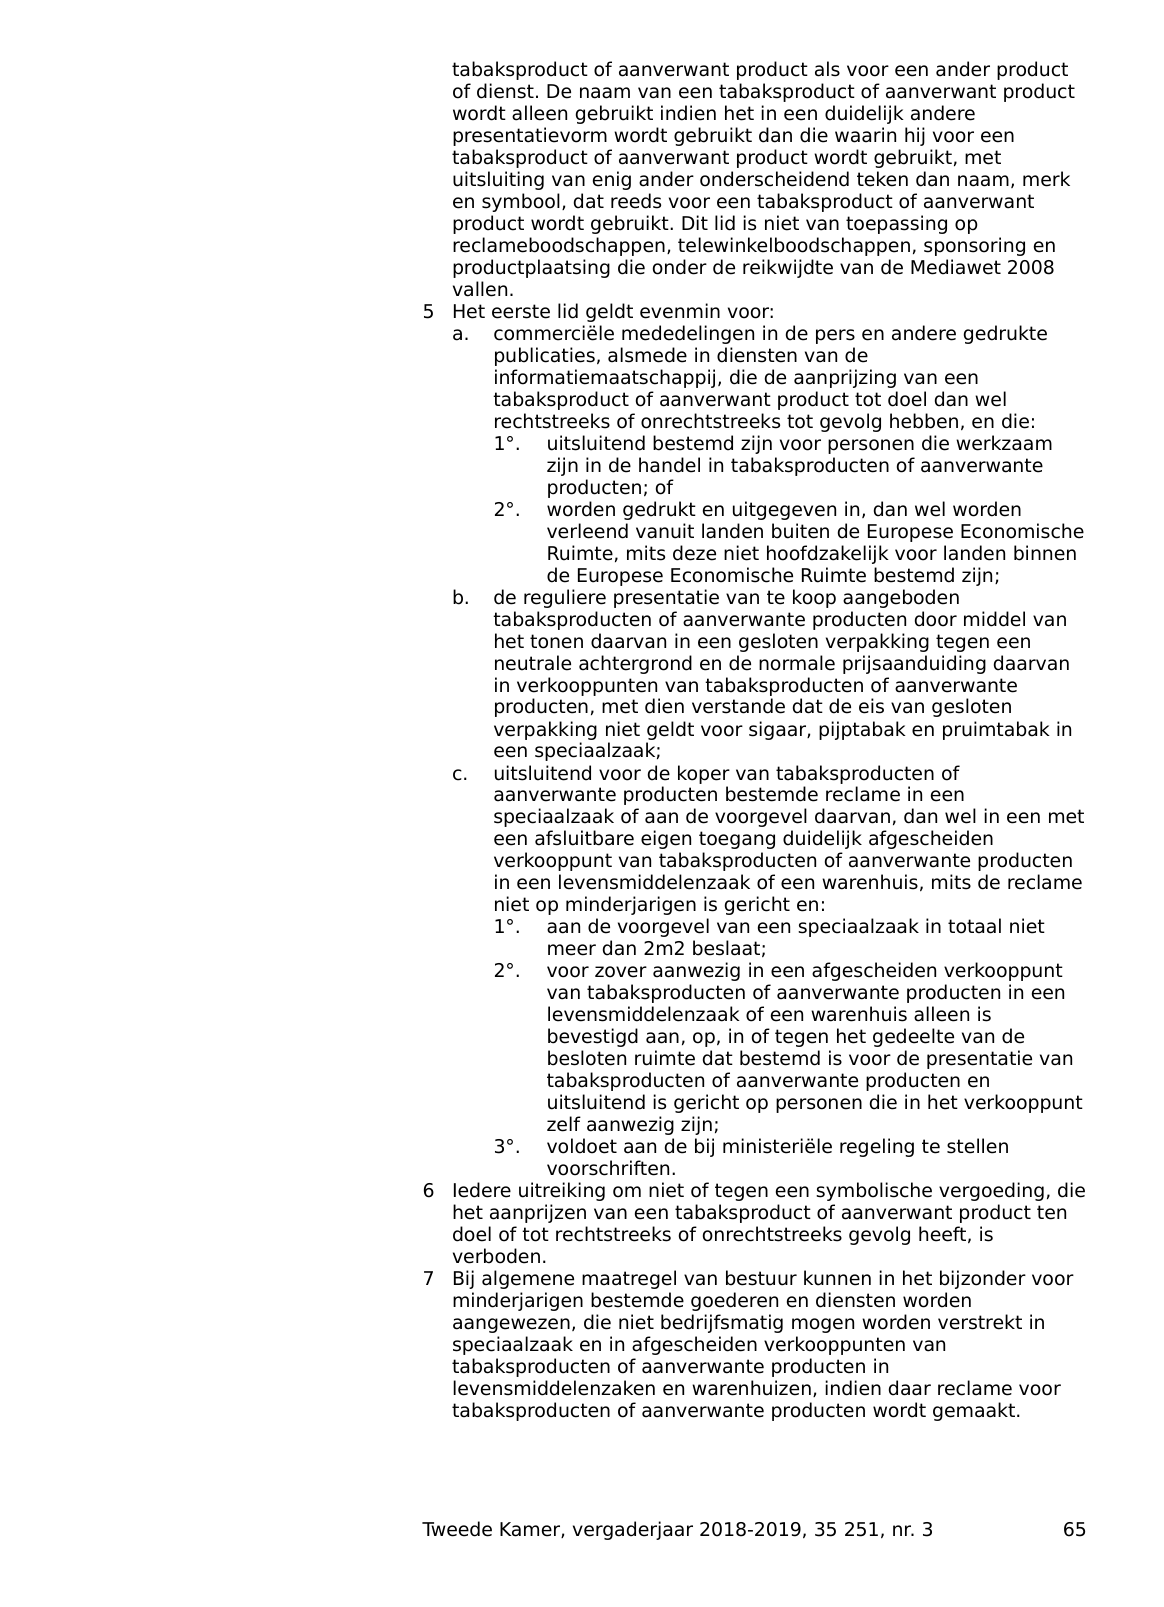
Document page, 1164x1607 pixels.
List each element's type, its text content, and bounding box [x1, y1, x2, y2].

text 2°. worden gedrukt en uitgegeven in, dan wel worden verleend vanuit landen buiten de Europese Economische Ruimte, mits deze niet hoofdzakelijk voor landen binnen de Europese Economische Ruimte bestemd zijn; [493, 499, 1087, 587]
text 1°. uitsluitend bestemd zijn voor personen die werkzaam zijn in de handel in tabaksproducten of aanverwante producten; of [493, 433, 1087, 499]
text c. uitsluitend voor de koper van tabaksproducten of aanverwante producten bestemde reclame in een speciaalzaak of aan de voorgevel daarvan, dan wel in een met een afsluitbare eigen toegang duidelijk afgescheiden verkooppunt van tabaksproducten of aanverwante producten in een levensmiddelenzaak of een warenhuis, mits de reclame niet op minderjarigen is gericht en: [452, 762, 1087, 916]
text 1°. aan de voorgevel van een speciaalzaak in totaal niet meer dan 2m2 beslaat; [493, 916, 1087, 960]
text a. commerciële mededelingen in de pers en andere gedrukte publicaties, alsmede in diensten van de informatiemaatschappij, die de aanprijzing van een tabaksproduct of aanverwant product tot doel dan wel rechtstreeks of onrechtstreeks tot gevolg hebben, en die: [452, 323, 1087, 433]
text 5 Het eerste lid geldt evenmin voor: [422, 301, 1087, 323]
text 6 Iedere uitreiking om niet of tegen een symbolische vergoeding, die het aanprijzen van een tabaksproduct of aanverwant product ten doel of tot rechtstreeks of onrechtstreeks gevolg heeft, is verboden. [422, 1180, 1087, 1268]
text 7 Bij algemene maatregel van bestuur kunnen in het bijzonder voor minderjarigen bestemde goederen en diensten worden aangewezen, die niet bedrijfsmatig mogen worden verstrekt in speciaalzaak en in afgescheiden verkooppunten van tabaksproducten of aanverwante producten in levensmiddelenzaken en warenhuizen, indien daar reclame voor tabaksproducten of aanverwante producten wordt gemaakt. [422, 1268, 1087, 1422]
text 2°. voor zover aanwezig in een afgescheiden verkooppunt van tabaksproducten of aanverwante producten in een levensmiddelenzaak of een warenhuis alleen is bevestigd aan, op, in of tegen het gedeelte van de besloten ruimte dat bestemd is voor de presentatie van tabaksproducten of aanverwante producten en uitsluitend is gericht op personen die in het verkooppunt zelf aanwezig zijn; [493, 960, 1087, 1136]
text b. de reguliere presentatie van te koop aangeboden tabaksproducten of aanverwante producten door middel van het tonen daarvan in een gesloten verpakking tegen een neutrale achtergrond en de normale prijsaanduiding daarvan in verkooppunten van tabaksproducten of aanverwante producten, met dien verstande dat de eis van gesloten verpakking niet geldt voor sigaar, pijptabak en pruimtabak in een speciaalzaak; [452, 587, 1087, 762]
text tabaksproduct of aanverwant product als voor een ander product of dienst. De naam van een tabaksproduct of aanverwant product wordt alleen gebruikt indien het in een duidelijk andere presentatievorm wordt gebruikt dan die waarin hij voor een tabaksproduct of aanverwant product wordt gebruikt, met uitsluiting van enig ander onderscheidend teken dan naam, merk en symbool, dat reeds voor een tabaksproduct of aanverwant product wordt gebruikt. Dit lid is niet van toepassing op reclameboodschappen, telewinkelboodschappen, sponsoring en productplaatsing die onder de reikwijdte van de Mediawet 2008 vallen. [422, 59, 1087, 301]
text 3°. voldoet aan de bij ministeriële regeling te stellen voorschriften. [493, 1136, 1087, 1180]
